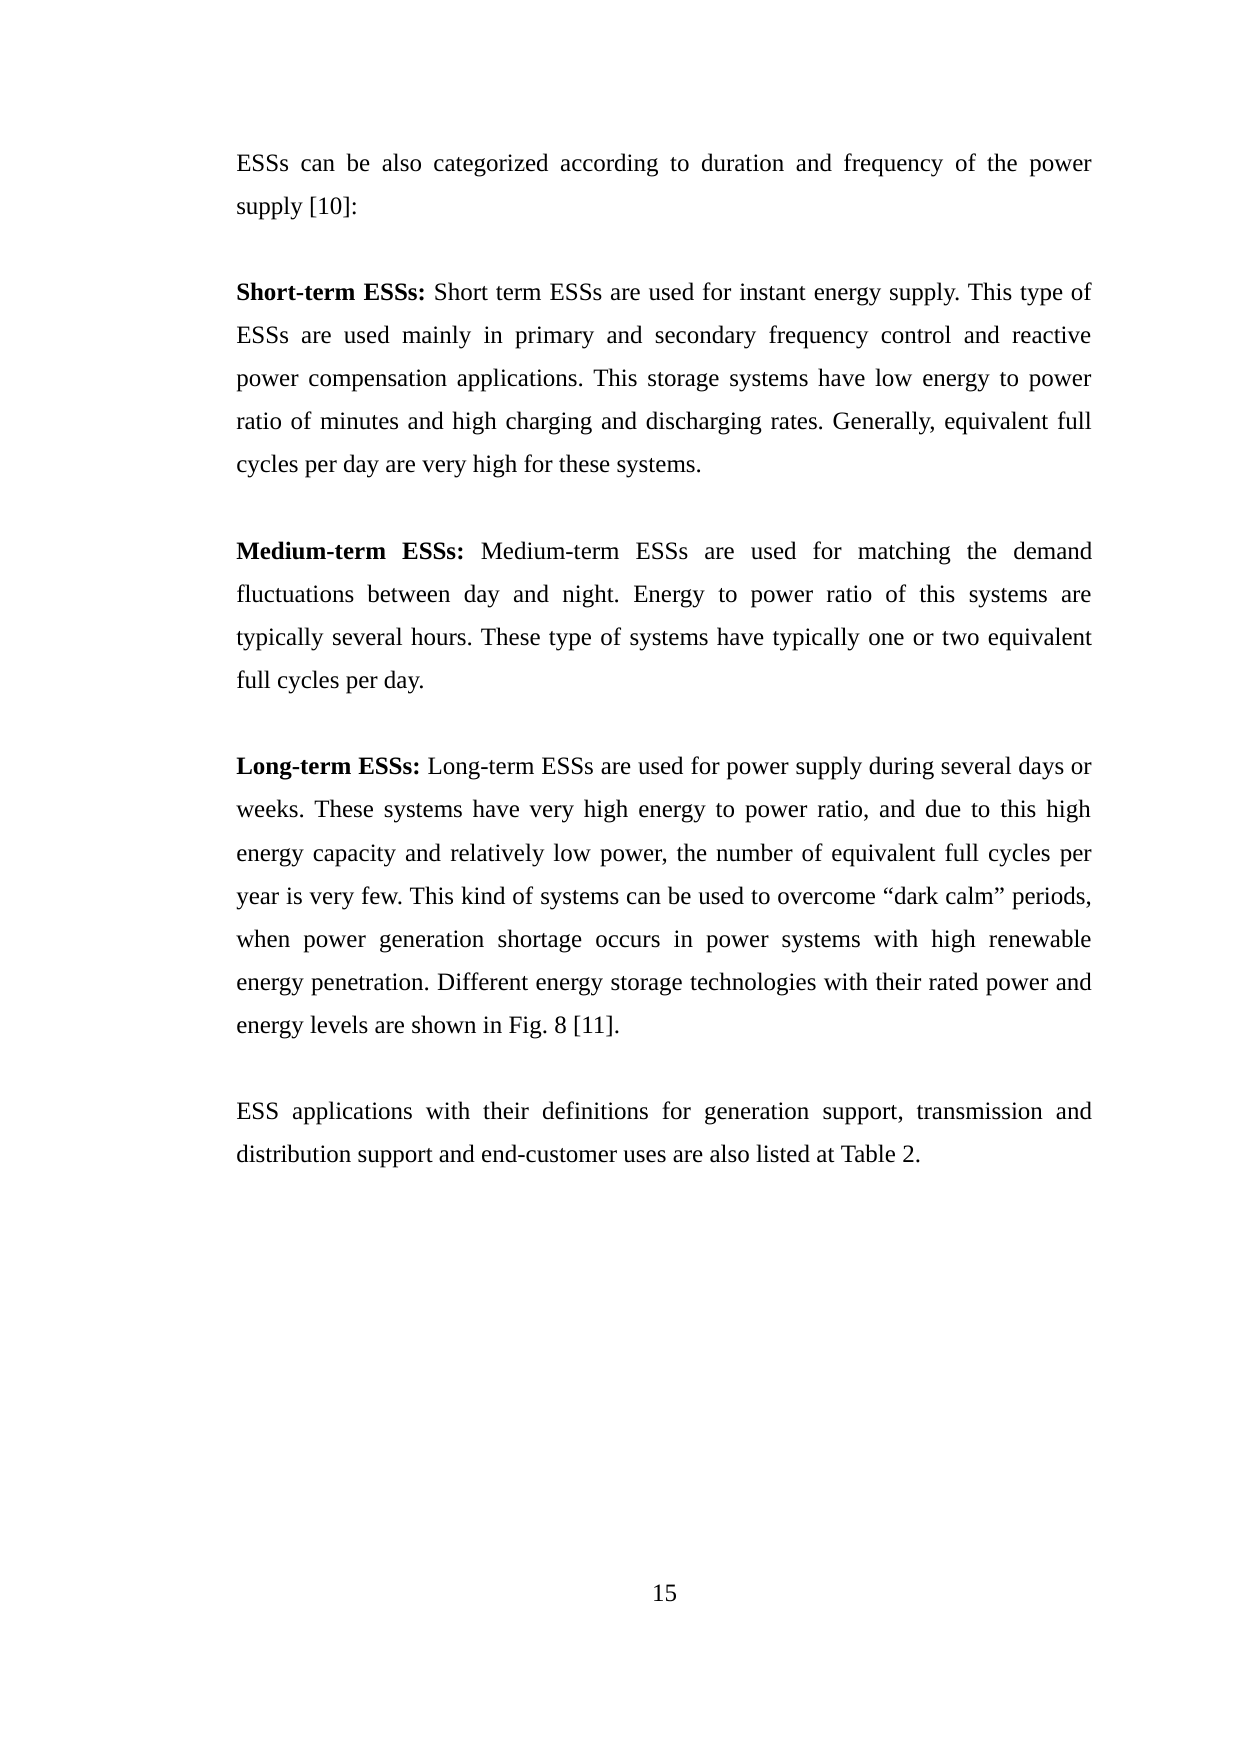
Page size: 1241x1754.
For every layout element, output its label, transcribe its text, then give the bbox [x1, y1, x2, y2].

text Long-term ESSs: Long-term ESSs are used for power supply during several days or weeks. These systems have very high energy to power ratio, and due to this high energy capacity and relatively low power, the number of equivalent full cycles per year is very few. This kind of systems can be used to overcome “dark calm” periods, when power generation shortage occurs in power systems with high renewable energy penetration. Different energy storage technologies with their rated power and energy levels are shown in Fig. 8 [11]. [236, 751, 1093, 1039]
text ESS applications with their definitions for generation support, transmission and distribution support and end-customer uses are also listed at Table 2. [236, 1096, 1093, 1168]
text ESSs can be also categorized according to duration and frequency of the power supply [10]: [236, 148, 1093, 219]
text Short-term ESSs: Short term ESSs are used for instant energy supply. This type of ESSs are used mainly in primary and secondary frequency control and reactive power compensation applications. This storage systems have low energy to power ratio of minutes and high charging and discharging rates. Generally, equivalent full cycles per day are very high for these systems. [236, 277, 1093, 478]
text Medium-term ESSs: Medium-term ESSs are used for matching the demand fluctuations between day and night. Energy to power ratio of this systems are typically several hours. These type of systems have typically one or two equivalent full cycles per day. [236, 536, 1093, 694]
